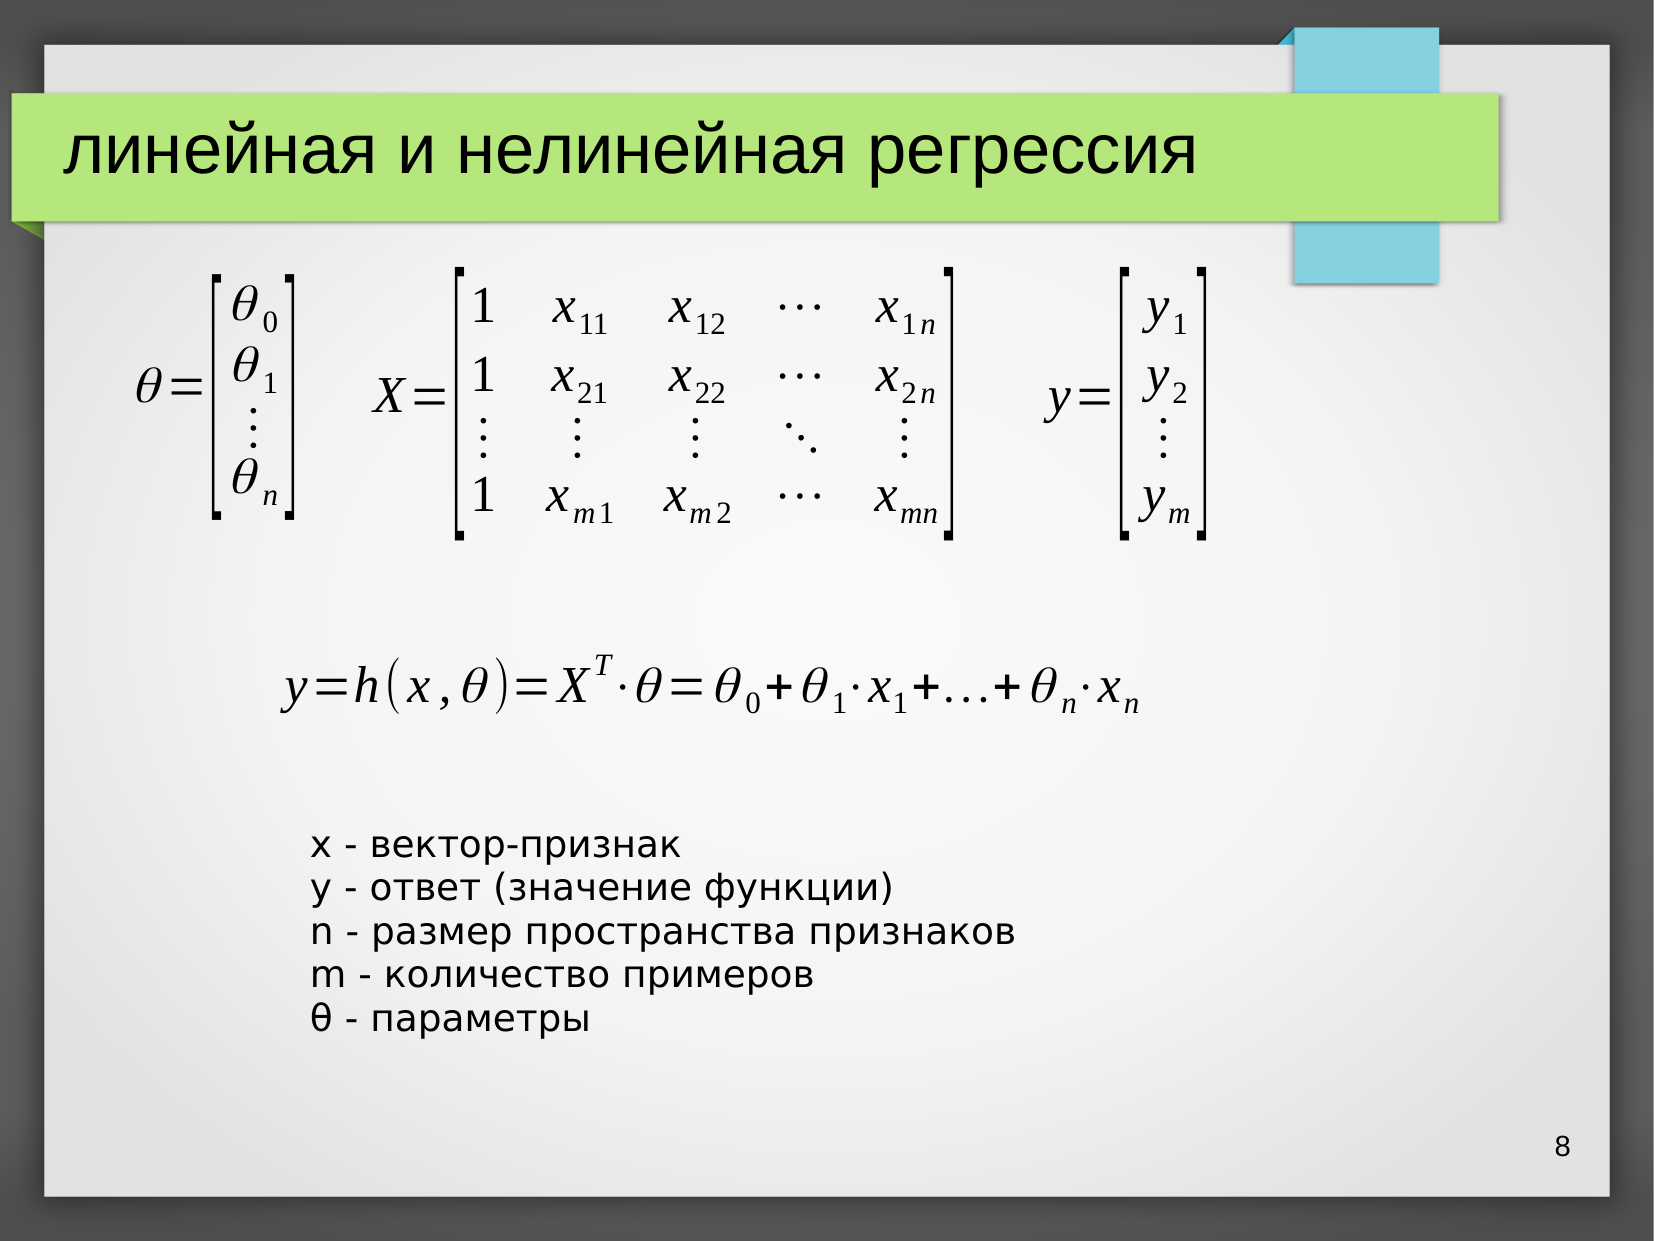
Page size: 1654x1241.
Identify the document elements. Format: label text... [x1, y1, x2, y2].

chart [362, 262, 964, 544]
title линейная и нелинейная регрессия [63, 106, 1469, 193]
chart [1034, 262, 1217, 544]
chart [271, 648, 1146, 721]
text_box x - вектор-признак y - ответ (значение функции) n - размер пространства признаков m - количество примеров θ - параметры [295, 814, 1087, 1048]
picture [0, 0, 1654, 1241]
chart [124, 271, 305, 523]
